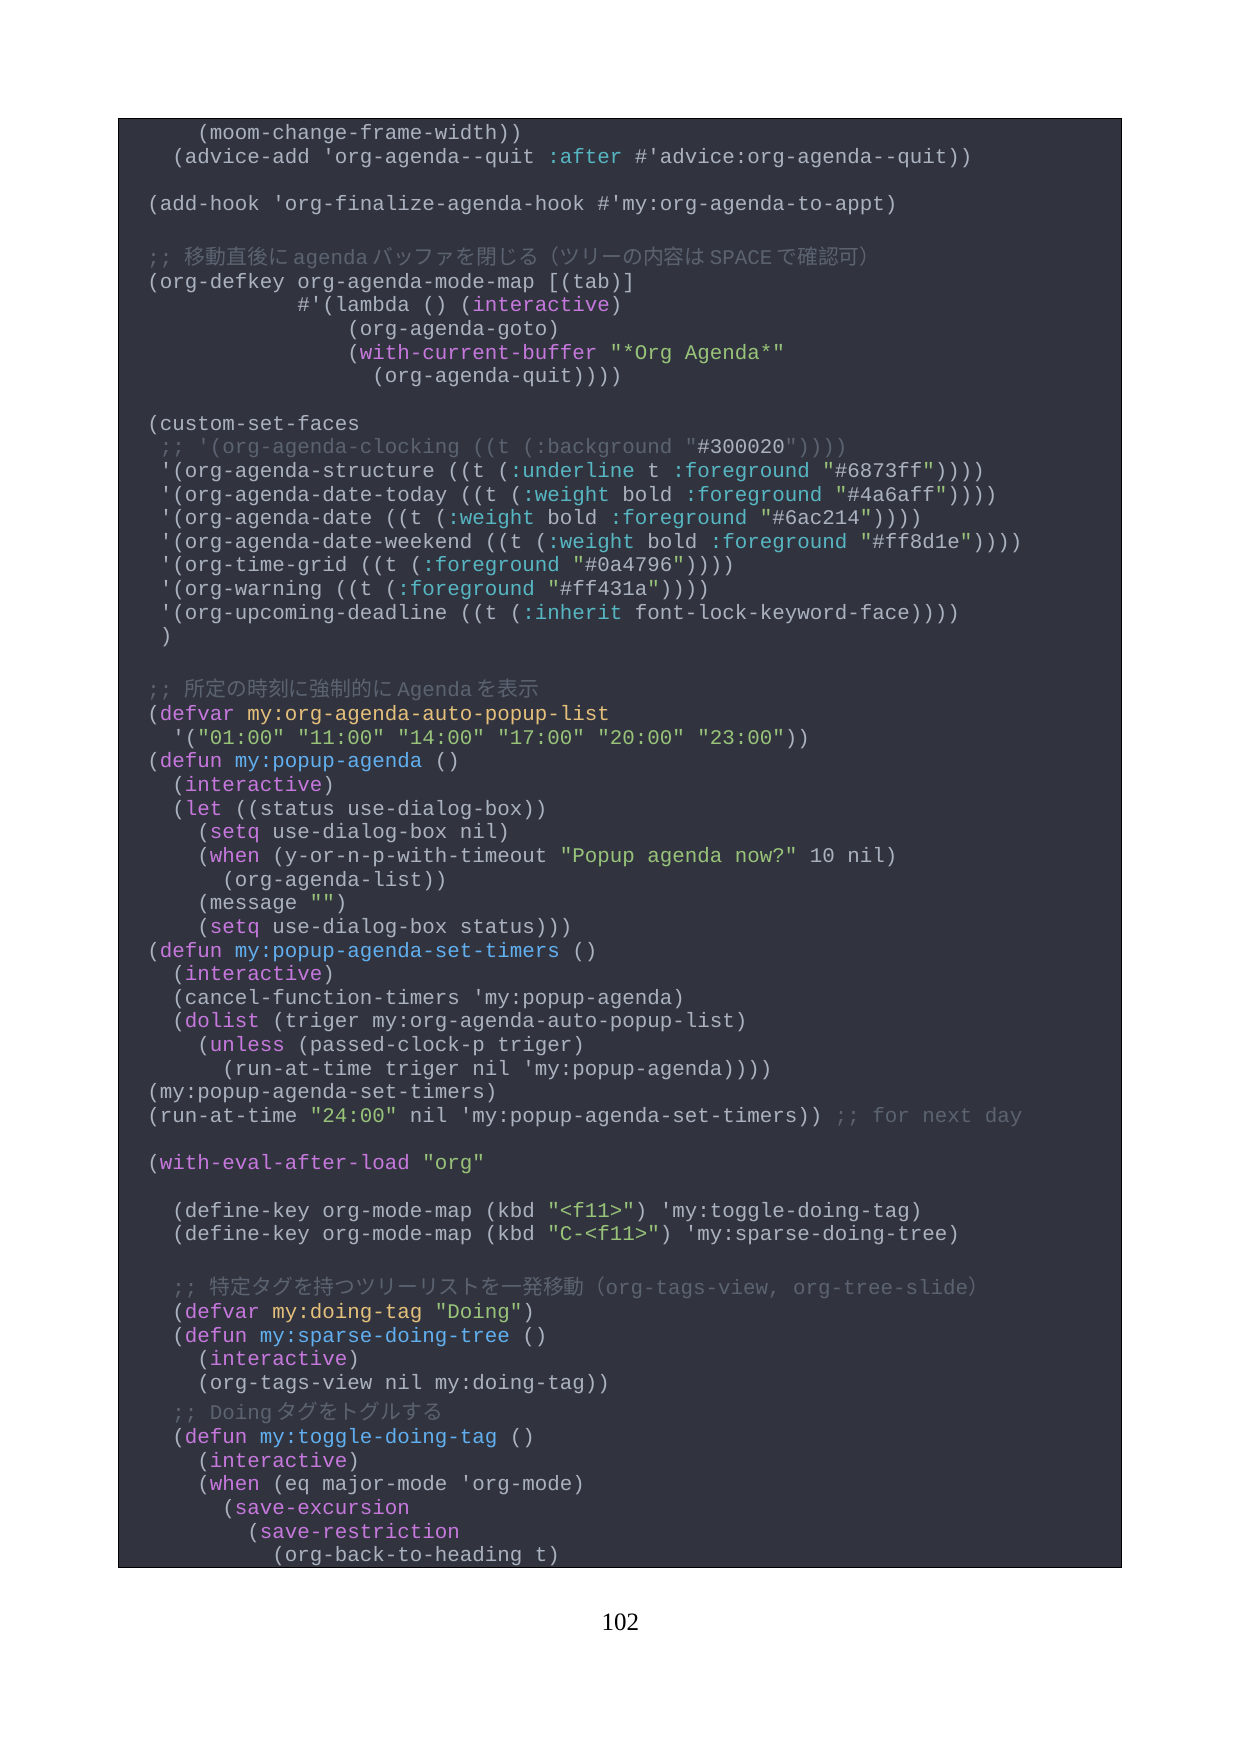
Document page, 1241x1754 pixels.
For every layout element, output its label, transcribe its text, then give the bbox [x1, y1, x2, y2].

text (my:popup-agenda-set-timers) [119, 1077, 1121, 1101]
text '(org-agenda-date-weekend ((t (:weight bold :foreground "#ff8d1e")))) [119, 527, 1121, 551]
text (moom-change-frame-width)) [119, 119, 1121, 142]
text ;; 移動直後にagendaバッファを閉じる（ツリーの内容はSPACEで確認可） [119, 236, 1121, 267]
text (with-eval-after-load "org" [119, 1148, 1121, 1172]
text ;; '(org-agenda-clocking ((t (:background "#300020")))) [119, 432, 1121, 456]
text (org-agenda-goto) [119, 314, 1121, 338]
text '(org-warning ((t (:foreground "#ff431a")))) [119, 574, 1121, 598]
text (unless (passed-clock-p triger) [119, 1030, 1121, 1054]
text (defun my:popup-agenda () [119, 746, 1121, 770]
text '(org-agenda-date ((t (:weight bold :foreground "#6ac214")))) [119, 503, 1121, 527]
text (org-back-to-heading t) [119, 1540, 1121, 1567]
text (interactive) [119, 1344, 1121, 1368]
text (define-key org-mode-map (kbd "<f11>") 'my:toggle-doing-tag) [119, 1196, 1121, 1219]
text (run-at-time triger nil 'my:popup-agenda)))) [119, 1054, 1121, 1077]
text (with-current-buffer "*Org Agenda*" [119, 338, 1121, 361]
text (when (eq major-mode 'org-mode) [119, 1469, 1121, 1493]
text (org-tags-view nil my:doing-tag)) [119, 1368, 1121, 1392]
text (defun my:sparse-doing-tree () [119, 1321, 1121, 1344]
text '(org-upcoming-deadline ((t (:inherit font-lock-keyword-face)))) [119, 598, 1121, 621]
text (org-agenda-list)) [119, 865, 1121, 888]
text (save-restriction [119, 1517, 1121, 1540]
text #'(lambda () (interactive) [119, 290, 1121, 314]
text (cancel-function-timers 'my:popup-agenda) [119, 983, 1121, 1007]
text (defvar my:doing-tag "Doing") [119, 1297, 1121, 1321]
text '("01:00" "11:00" "14:00" "17:00" "20:00" "23:00")) [119, 723, 1121, 746]
text (interactive) [119, 770, 1121, 794]
text '(org-agenda-structure ((t (:underline t :foreground "#6873ff")))) [119, 456, 1121, 479]
text (custom-set-faces [119, 409, 1121, 432]
text (setq use-dialog-box status))) [119, 912, 1121, 936]
text (defun my:toggle-doing-tag () [119, 1422, 1121, 1446]
text (save-excursion [119, 1493, 1121, 1517]
text '(org-time-grid ((t (:foreground "#0a4796")))) [119, 551, 1121, 574]
text (setq use-dialog-box nil) [119, 817, 1121, 841]
text (defvar my:org-agenda-auto-popup-list [119, 699, 1121, 723]
text (run-at-time "24:00" nil 'my:popup-agenda-set-timers)) ;; for next day [119, 1101, 1121, 1125]
text (interactive) [119, 959, 1121, 983]
text '(org-agenda-date-today ((t (:weight bold :foreground "#4a6aff")))) [119, 479, 1121, 503]
text (dolist (triger my:org-agenda-auto-popup-list) [119, 1007, 1121, 1030]
text (advice-add 'org-agenda--quit :after #'advice:org-agenda--quit)) [119, 142, 1121, 165]
text (add-hook 'org-finalize-agenda-hook #'my:org-agenda-to-appt) [119, 189, 1121, 213]
text (message "") [119, 888, 1121, 912]
text (defun my:popup-agenda-set-timers () [119, 936, 1121, 959]
text (interactive) [119, 1446, 1121, 1469]
text (org-defkey org-agenda-mode-map [(tab)] [119, 267, 1121, 290]
text ;; 所定の時刻に強制的にAgendaを表示 [119, 669, 1121, 699]
text ;; 特定タグを持つツリーリストを一発移動（org-tags-view, org-tree-slide） [119, 1267, 1121, 1297]
text (define-key org-mode-map (kbd "C-<f11>") 'my:sparse-doing-tree) [119, 1219, 1121, 1243]
text (org-agenda-quit)))) [119, 361, 1121, 385]
text (let ((status use-dialog-box)) [119, 794, 1121, 817]
text ;; Doingタグをトグルする [119, 1392, 1121, 1422]
text (when (y-or-n-p-with-timeout "Popup agenda now?" 10 nil) [119, 841, 1121, 865]
text ) [119, 621, 1121, 645]
